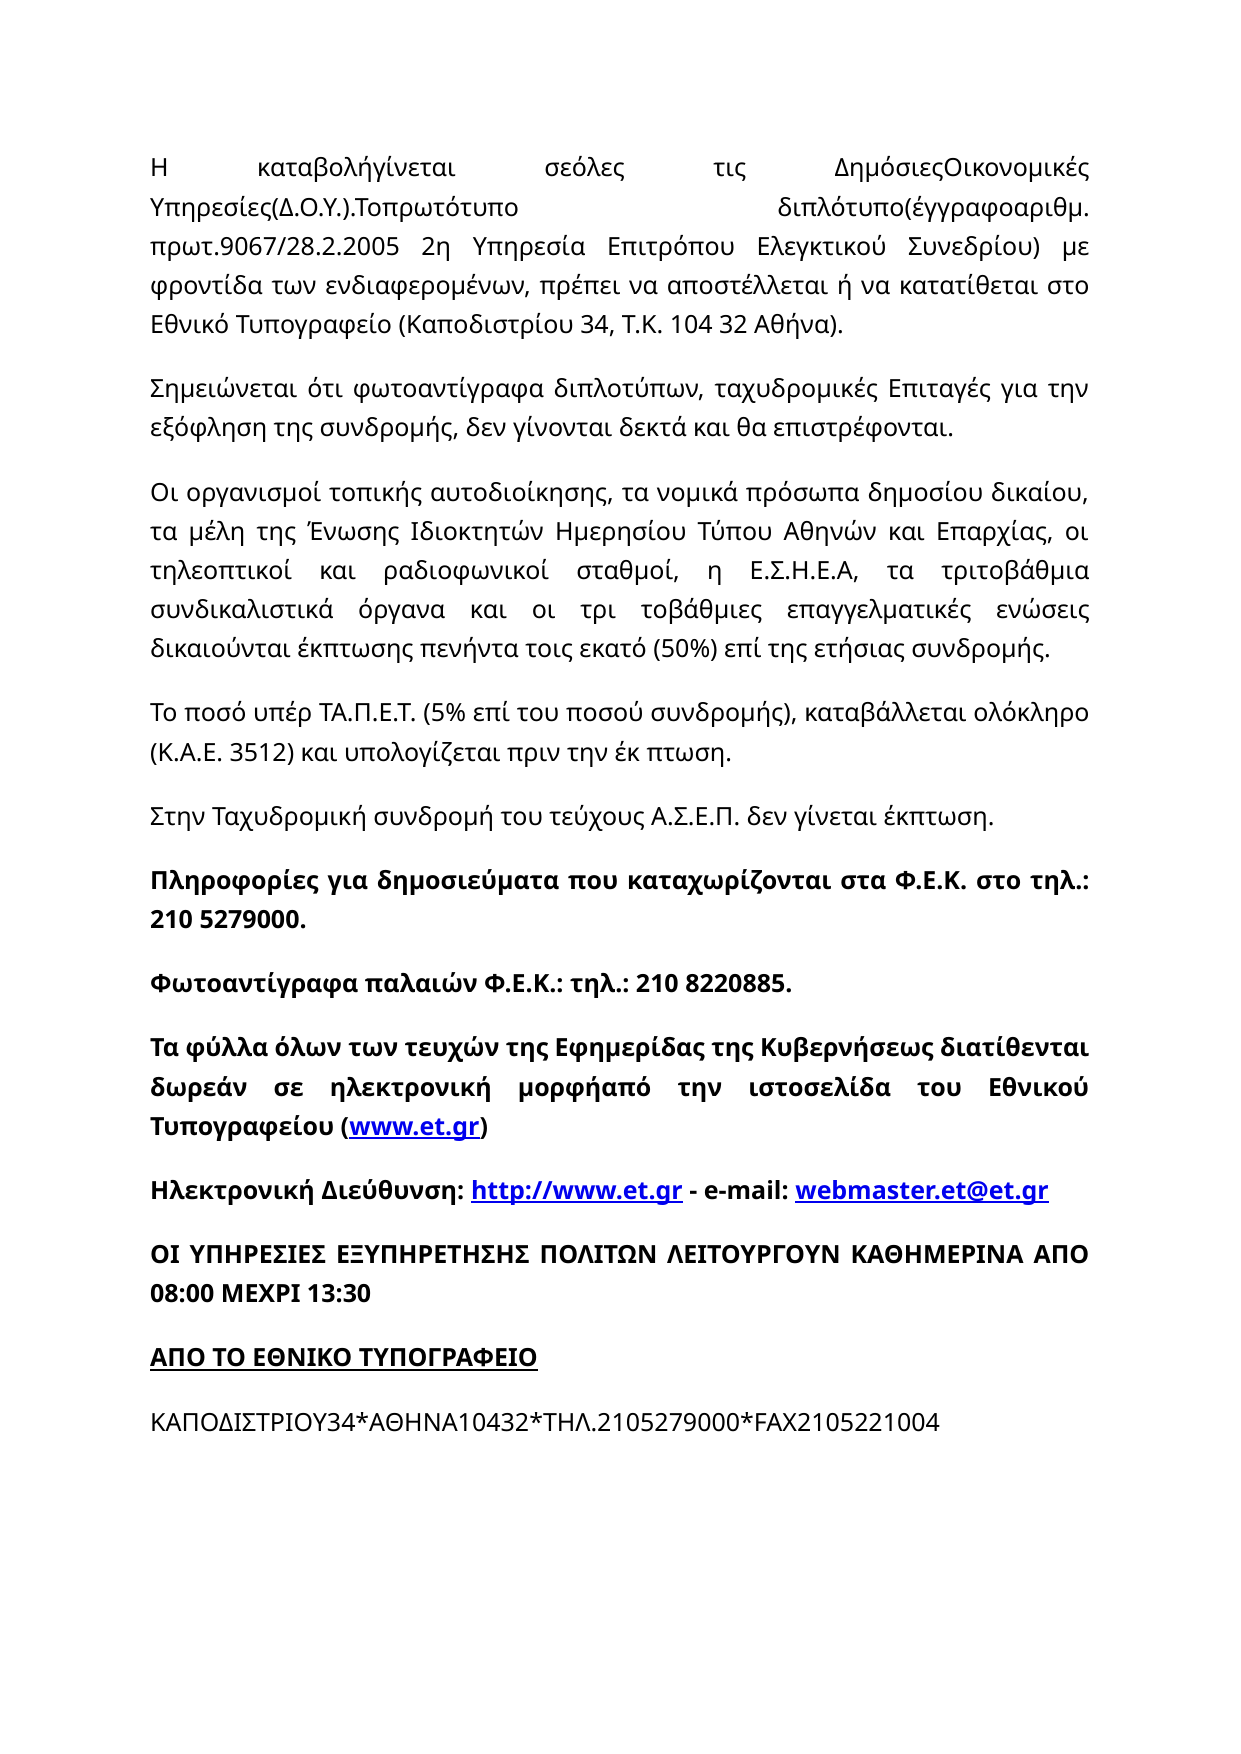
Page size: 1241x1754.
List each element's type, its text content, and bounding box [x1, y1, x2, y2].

text Τα φύλλα όλων των τευχών της Εφημερίδας της Κυβερνήσεως διατίθενται δωρεάν σε ηλεκτρονική μορφήαπό την ιστοσελίδα του Εθνικού Τυπογραφείου (www.et.gr) [150, 1030, 1090, 1142]
text Το ποσό υπέρ ΤΑ.Π.Ε.Τ. (5% επί του ποσού συνδρομής), καταβάλλεται ολόκληρο (Κ.Α.Ε. 3512) και υπολογίζεται πριν την έκ πτωση. [150, 695, 1090, 768]
text ΚΑΠΟΔΙΣΤΡΙΟΥ34*ΑΘΗΝΑ10432*ΤΗΛ.2105279000*FAX2105221004 [150, 1404, 1090, 1438]
text Η καταβολήγίνεται σεόλες τις ΔημόσιεςΟικονομικές Υπηρεσίες(Δ.Ο.Υ.).Τοπρωτότυπο διπλότυπο(έγγραφοαριθμ. πρωτ.9067/28.2.2005 2η Υπηρεσία Επιτρόπου Ελεγκτικού Συνεδρίου) με φροντίδα των ενδιαφερομένων, πρέπει να αποστέλλεται ή να κατατίθεται στο Εθνικό Τυπογραφείο (Καποδιστρίου 34, Τ.Κ. 104 32 Αθήνα). [150, 150, 1090, 341]
text Σημειώνεται ότι φωτοαντίγραφα διπλοτύπων, ταχυδρομικές Επιταγές για την εξόφληση της συνδρομής, δεν γίνονται δεκτά και θα επιστρέφονται. [150, 371, 1090, 444]
text Στην Ταχυδρομική συνδρομή του τεύχους Α.Σ.Ε.Π. δεν γίνεται έκπτωση. [150, 798, 1090, 832]
text Οι οργανισμοί τοπικής αυτοδιοίκησης, τα νομικά πρόσωπα δημοσίου δικαίου, τα μέλη της Ένωσης Ιδιοκτητών Ημερησίου Τύπου Αθηνών και Επαρχίας, οι τηλεοπτικοί και ραδιοφωνικοί σταθμοί, η Ε.Σ.Η.Ε.Α, τα τριτοβάθμια συνδικαλιστικά όργανα και οι τρι τοβάθμιες επαγγελματικές ενώσεις δικαιούνται έκπτωσης πενήντα τοις εκατό (50%) επί της ετήσιας συνδρομής. [150, 474, 1090, 665]
text ΟΙ ΥΠΗΡΕΣΙΕΣ ΕΞΥΠΗΡΕΤΗΣΗΣ ΠΟΛΙΤΩΝ ΛΕΙΤΟΥΡΓΟΥΝ ΚΑΘΗΜΕΡΙΝΑ ΑΠΟ 08:00 ΜΕΧΡΙ 13:30 [150, 1237, 1090, 1310]
text Πληροφορίες για δημοσιεύματα που καταχωρίζονται στα Φ.Ε.Κ. στο τηλ.: 210 5279000. [150, 862, 1090, 936]
text Φωτοαντίγραφα παλαιών Φ.Ε.Κ.: τηλ.: 210 8220885. [150, 966, 1090, 1000]
text ΑΠΟ ΤΟ ΕΘΝΙΚΟ ΤΥΠΟΓΡΑΦΕΙΟ [150, 1340, 1090, 1374]
text Hλεκτρονική Διεύθυνση: http://www.et.gr - e-mail: webmaster.et@et.gr [150, 1172, 1090, 1207]
